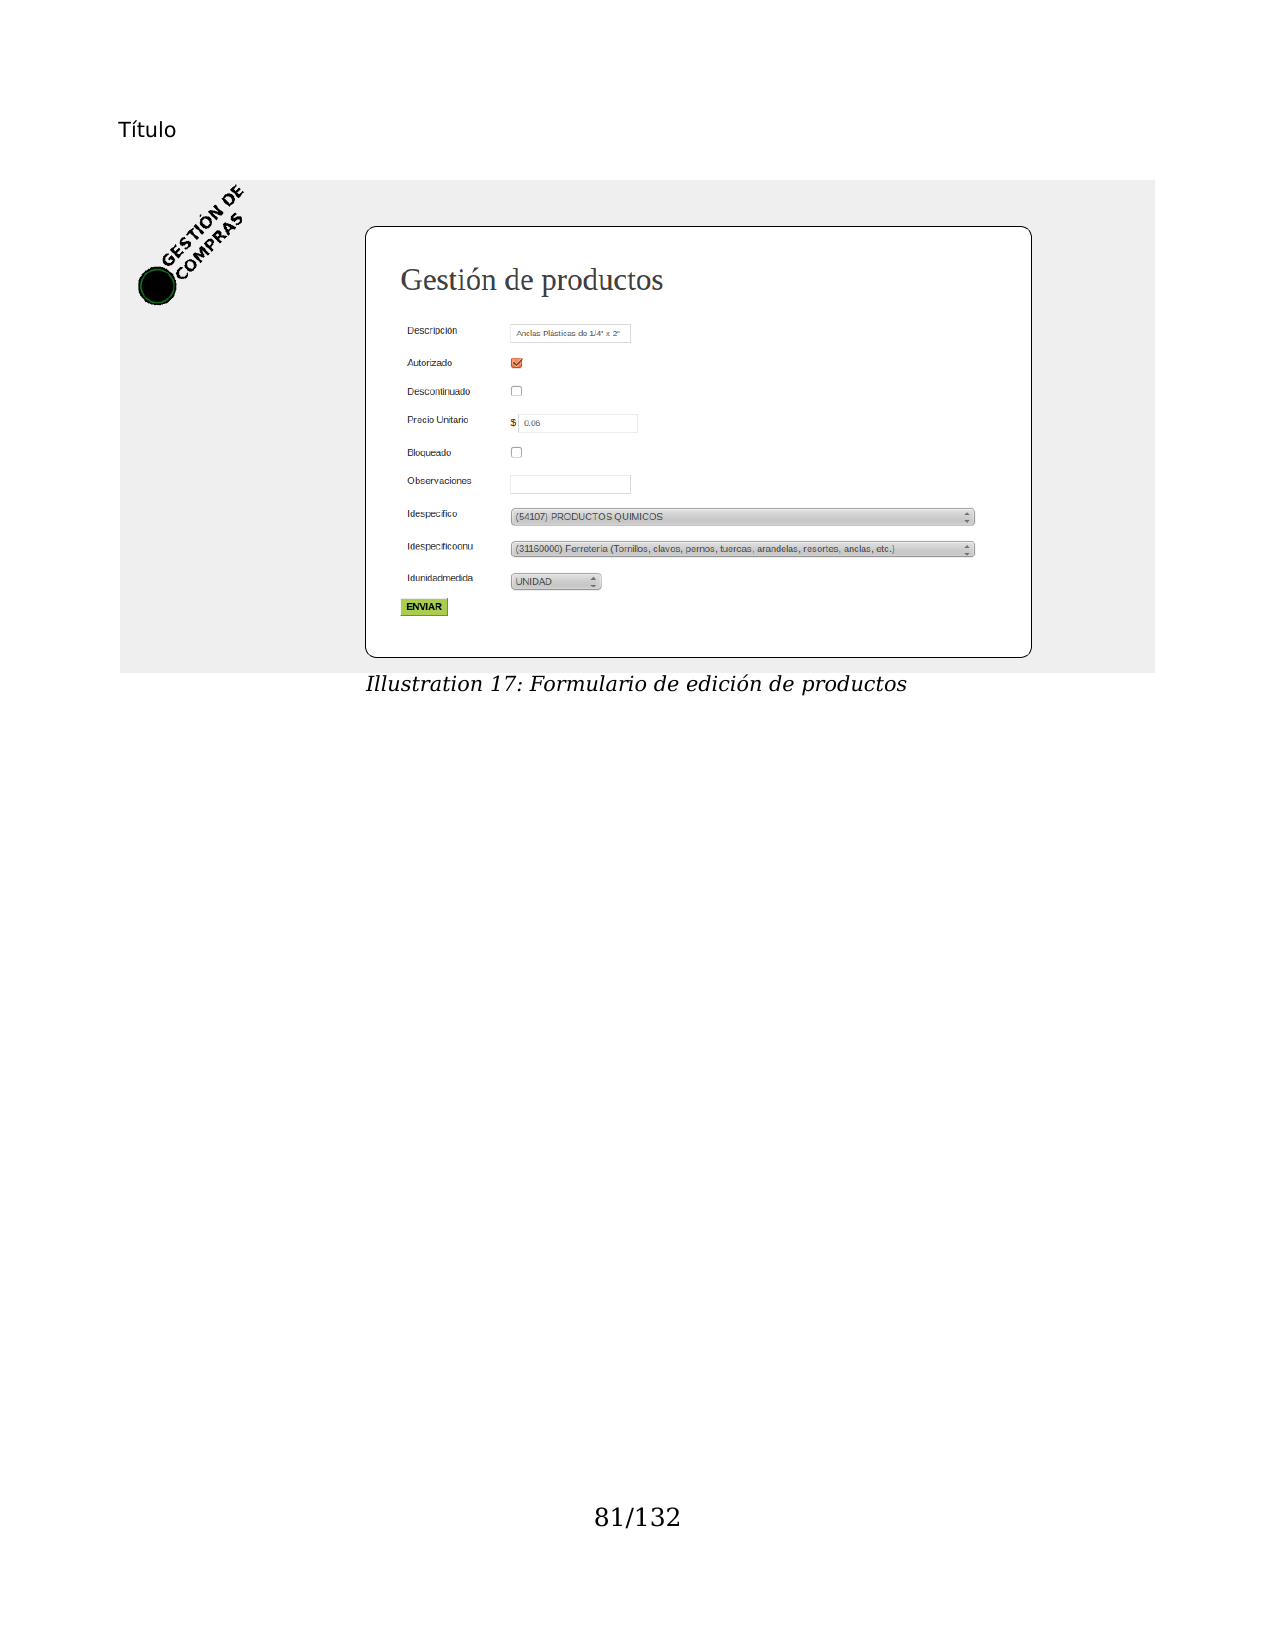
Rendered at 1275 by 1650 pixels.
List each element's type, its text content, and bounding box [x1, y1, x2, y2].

picture [120, 180, 1155, 673]
text Illustration 17: Formulario de edición de productos [120, 673, 1155, 697]
